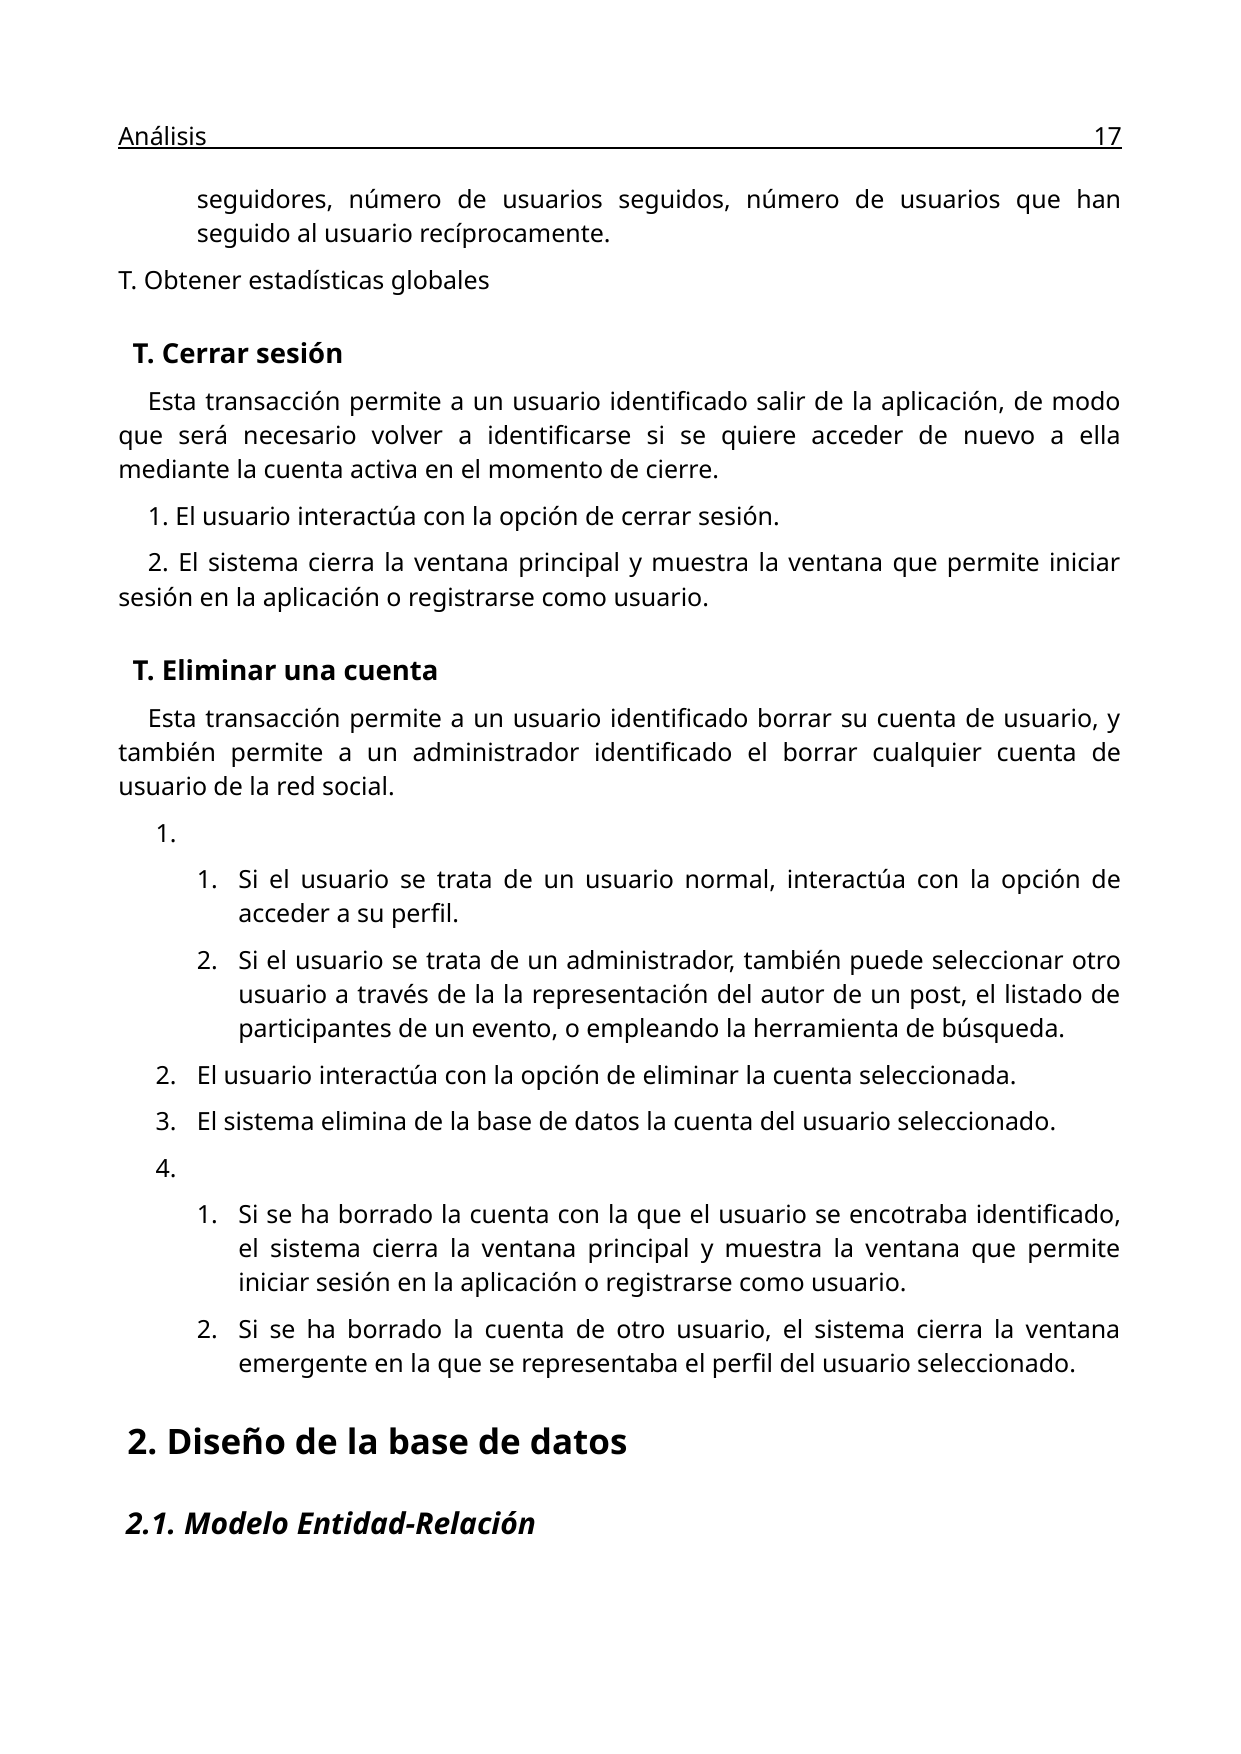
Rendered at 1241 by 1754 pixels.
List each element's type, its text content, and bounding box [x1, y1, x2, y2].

list El sistema elimina de la base de datos la cuenta del usuario seleccionado. [155, 1104, 1122, 1138]
list seguidores, número de usuarios seguidos, número de usuarios que han seguido al usuario recíprocamente. [155, 182, 1122, 250]
subtitle Diseño de la base de datos [118, 1417, 1122, 1465]
list Si se ha borrado la cuenta con la que el usuario se encotraba identificado, el sistema cierra la ventana principal y muestra la ventana que permite iniciar sesión en la aplicación o registrarse como usuario. [197, 1197, 1122, 1299]
text 2. El sistema cierra la ventana principal y muestra la ventana que permite iniciar sesión en la aplicación o registrarse como usuario. [118, 545, 1122, 613]
list Si el usuario se trata de un administrador, también puede seleccionar otro usuario a través de la la representación del autor de un post, el listado de participantes de un evento, o empleando la herramienta de búsqueda. [197, 943, 1122, 1045]
list T. Obtener estadísticas globales [118, 262, 1122, 296]
list Si se ha borrado la cuenta de otro usuario, el sistema cierra la ventana emergente en la que se representaba el perfil del usuario seleccionado. [197, 1312, 1122, 1380]
subtitle Modelo Entidad-Relación [118, 1502, 1122, 1543]
list El usuario interactúa con la opción de eliminar la cuenta seleccionada. [155, 1057, 1122, 1091]
text Esta transacción permite a un usuario identificado borrar su cuenta de usuario, y también permite a un administrador identificado el borrar cualquier cuenta de usuario de la red social. [118, 701, 1122, 803]
text Esta transacción permite a un usuario identificado salir de la aplicación, de modo que será necesario volver a identificarse si se quiere acceder de nuevo a ella mediante la cuenta activa en el momento de cierre. [118, 384, 1122, 486]
subtitle T. Cerrar sesión [118, 334, 1122, 371]
subtitle T. Eliminar una cuenta [118, 651, 1122, 688]
text 1. El usuario interactúa con la opción de cerrar sesión. [118, 498, 1122, 533]
list Si el usuario se trata de un usuario normal, interactúa con la opción de acceder a su perfil. [197, 862, 1122, 930]
